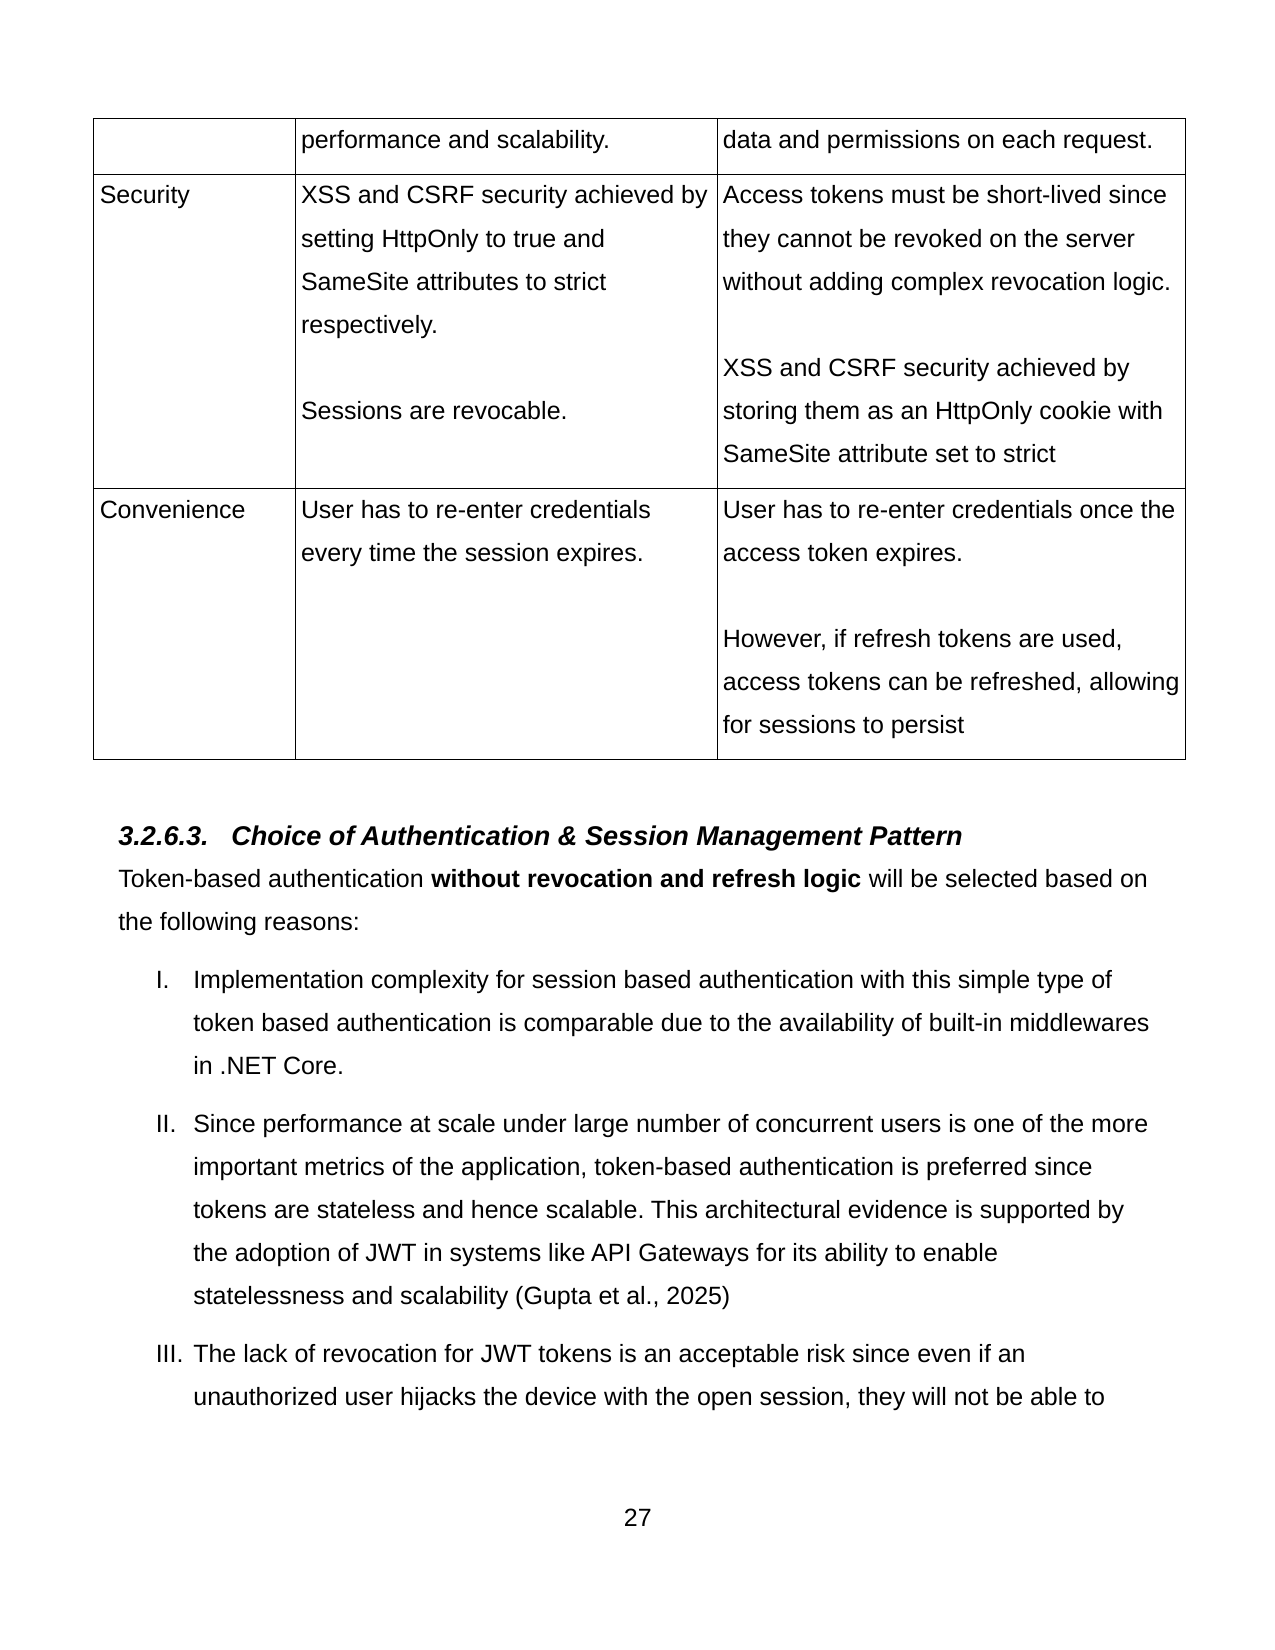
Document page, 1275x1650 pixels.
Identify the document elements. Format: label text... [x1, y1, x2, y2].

table_cell data and permissions on each request. [718, 119, 1185, 174]
table_cell Security [94, 175, 295, 488]
table_cell Convenience [94, 489, 295, 759]
list Since performance at scale under large number of concurrent users is one of the more important metrics of the application, token-based authentication is preferred since tokens are stateless and hence scalable. This architectural evidence is supported by the adoption of JWT in systems like API Gateways for its ability to enable statelessness and scalability (Gupta et al., 2025) [156, 1109, 1157, 1310]
text Token-based authentication without revocation and refresh logic will be selected based on the following reasons: [118, 864, 1157, 936]
table_cell Access tokens must be short-lived since they cannot be revoked on the server without adding complex revocation logic. XSS and CSRF security achieved by storing them as an HttpOnly cookie with SameSite attribute set to strict [718, 175, 1185, 488]
subtitle Choice of Authentication & Session Management Pattern [118, 820, 1157, 851]
table_cell User has to re-enter credentials every time the session expires. [296, 489, 717, 759]
list The lack of revocation for JWT tokens is an acceptable risk since even if an unauthorized user hijacks the device with the open session, they will not be able to [156, 1339, 1157, 1411]
table_cell performance and scalability. [296, 119, 717, 174]
table_cell [94, 119, 295, 174]
list Implementation complexity for session based authentication with this simple type of token based authentication is comparable due to the availability of built-in middlewares in .NET Core. [156, 965, 1157, 1080]
table_cell XSS and CSRF security achieved by setting HttpOnly to true and SameSite attributes to strict respectively. Sessions are revocable. [296, 175, 717, 488]
table_cell User has to re-enter credentials once the access token expires. However, if refresh tokens are used, access tokens can be refreshed, allowing for sessions to persist [718, 489, 1185, 759]
